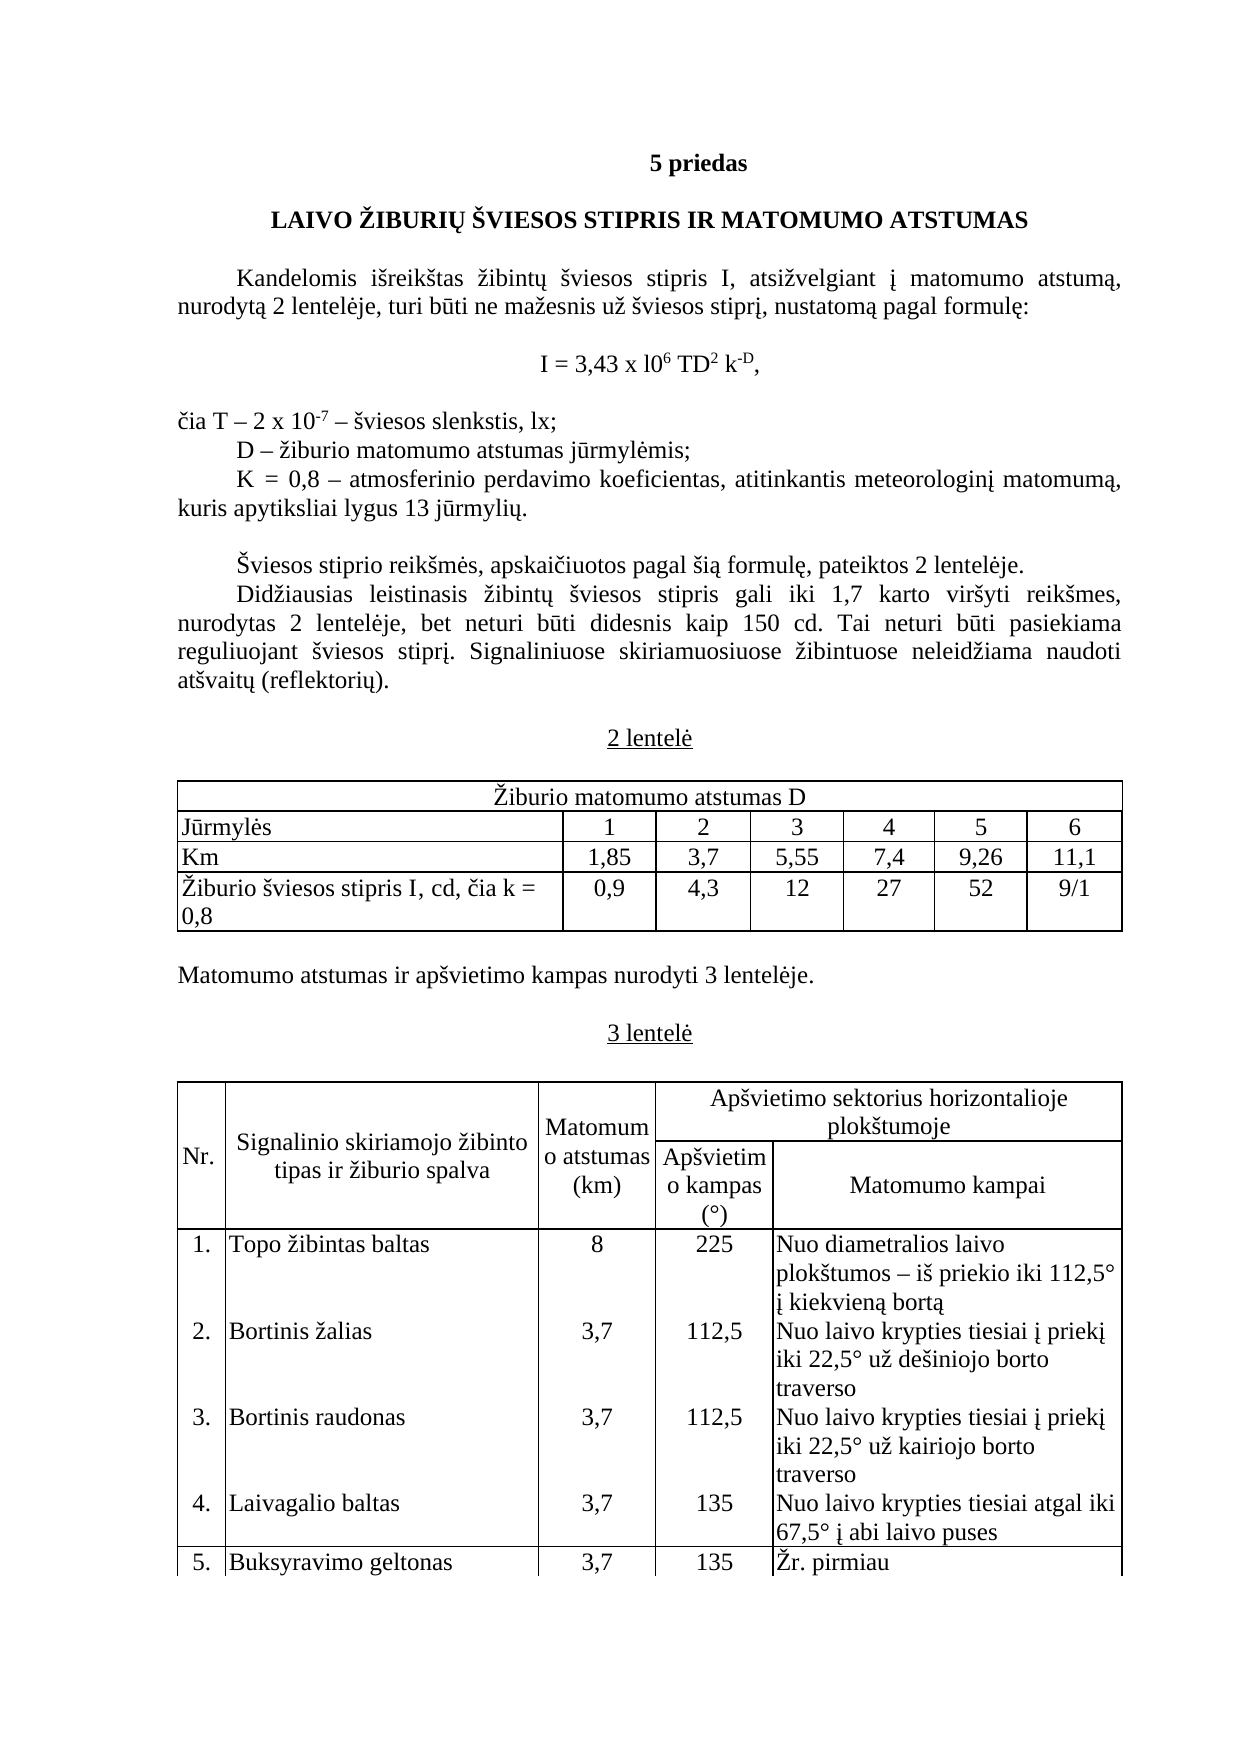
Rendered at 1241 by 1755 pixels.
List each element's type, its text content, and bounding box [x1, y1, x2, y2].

table_cell 9,26 [935, 842, 1026, 871]
table_cell Km [178, 842, 562, 871]
table_cell 5 [935, 812, 1026, 841]
table_cell 3. [178, 1402, 225, 1488]
table_cell 3 [751, 812, 843, 841]
text 5 priedas [649, 148, 1122, 176]
table_cell 3,7 [657, 842, 750, 871]
text K = 0,8 – atmosferinio perdavimo koeficientas, atitinkantis meteorologinį matomumą, kuris apytiksliai lygus 13 jūrmylių. [177, 464, 1122, 521]
table_header Matomumo atstumas (km) [539, 1083, 655, 1228]
table_cell Nuo laivo krypties tiesiai į priekį iki 22,5° už dešiniojo borto traverso [774, 1316, 1121, 1402]
table_cell 135 [656, 1547, 772, 1576]
table_cell 9/1 [1028, 873, 1121, 930]
table_cell 3,7 [539, 1547, 655, 1576]
table_cell 11,1 [1028, 842, 1121, 871]
table_cell 225 [656, 1230, 772, 1316]
table_cell Matomumo kampai [774, 1142, 1121, 1228]
table_cell 5,55 [751, 842, 843, 871]
table_cell 4. [178, 1488, 225, 1546]
text 3 lentelė [177, 1018, 1122, 1047]
table_cell 2 [657, 812, 750, 841]
table_cell Nuo diametralios laivo plokštumos – iš priekio iki 112,5° į kiekvieną bortą [774, 1230, 1121, 1316]
table_cell 12 [751, 873, 843, 930]
table_cell 4,3 [657, 873, 750, 930]
table_cell 112,5 [656, 1316, 772, 1402]
table_cell 3,7 [539, 1402, 655, 1488]
table_cell 27 [844, 873, 934, 930]
table_cell Nuo laivo krypties tiesiai į priekį iki 22,5° už kairiojo borto traverso [774, 1402, 1121, 1488]
table_cell 1,85 [564, 842, 655, 871]
table_cell 4 [844, 812, 934, 841]
table_cell 52 [935, 873, 1026, 930]
table_header Apšvietimo sektorius horizontalioje plokštumoje [656, 1083, 1121, 1140]
table_cell Bortinis raudonas [226, 1402, 538, 1488]
table_cell Apšvietimo kampas (°) [656, 1142, 772, 1228]
table_header Nr. [178, 1083, 225, 1228]
table_cell 8 [539, 1230, 655, 1316]
table_cell 2. [178, 1316, 225, 1402]
text Šviesos stiprio reikšmės, apskaičiuotos pagal šią formulę, pateiktos 2 lentelėje. [177, 550, 1122, 579]
table_cell 5. [178, 1547, 225, 1576]
table_cell 6 [1028, 812, 1121, 841]
table_cell 135 [656, 1488, 772, 1546]
text I = 3,43 x l06 TD2 k-D, [177, 349, 1122, 378]
table_cell 7,4 [844, 842, 934, 871]
table_cell Nuo laivo krypties tiesiai atgal iki 67,5° į abi laivo puses [774, 1488, 1121, 1546]
table_cell Žiburio šviesos stipris I‚ cd, čia k = 0,8 [178, 873, 562, 930]
table_cell 1 [564, 812, 655, 841]
table_header Signalinio skiriamojo žibinto tipas ir žiburio spalva [226, 1083, 538, 1228]
table_cell 112,5 [656, 1402, 772, 1488]
table_cell Topo žibintas baltas [226, 1230, 538, 1316]
table_header Žiburio matomumo atstumas D [178, 782, 1122, 810]
table_cell Buksyravimo geltonas [226, 1547, 538, 1576]
table_cell Laivagalio baltas [226, 1488, 538, 1546]
text 2 lentelė [177, 723, 1122, 751]
text LAIVO ŽIBURIŲ ŠVIESOS STIPRIS IR MATOMUMO ATSTUMAS [177, 205, 1122, 234]
table_cell Bortinis žalias [226, 1316, 538, 1402]
text D – žiburio matomumo atstumas jūrmylėmis; [177, 435, 1122, 464]
text Didžiausias leistinasis žibintų šviesos stipris gali iki 1,7 karto viršyti reikšmes, nurodytas 2 lentelėje, bet neturi būti didesnis kaip 150 cd. Tai neturi būti pasiekiama reguliuojant šviesos stiprį. Signaliniuose skiriamuosiuose žibintuose neleidžiama naudoti atšvaitų (reflektorių). [177, 579, 1122, 694]
text čia T – 2 x 10-7 – šviesos slenkstis, lx; [177, 406, 1122, 435]
table_cell 3,7 [539, 1316, 655, 1402]
text Kandelomis išreikštas žibintų šviesos stipris I, atsižvelgiant į matomumo atstumą, nurodytą 2 lentelėje, turi būti ne mažesnis už šviesos stiprį, nustatomą pagal formulę: [177, 263, 1122, 320]
text Matomumo atstumas ir apšvietimo kampas nurodyti 3 lentelėje. [177, 960, 1122, 989]
table_cell 1. [178, 1230, 225, 1316]
table_cell Žr. pirmiau [774, 1547, 1121, 1576]
table_cell 3,7 [539, 1488, 655, 1546]
table_cell Jūrmylės [178, 812, 562, 841]
table_cell 0,9 [564, 873, 655, 930]
